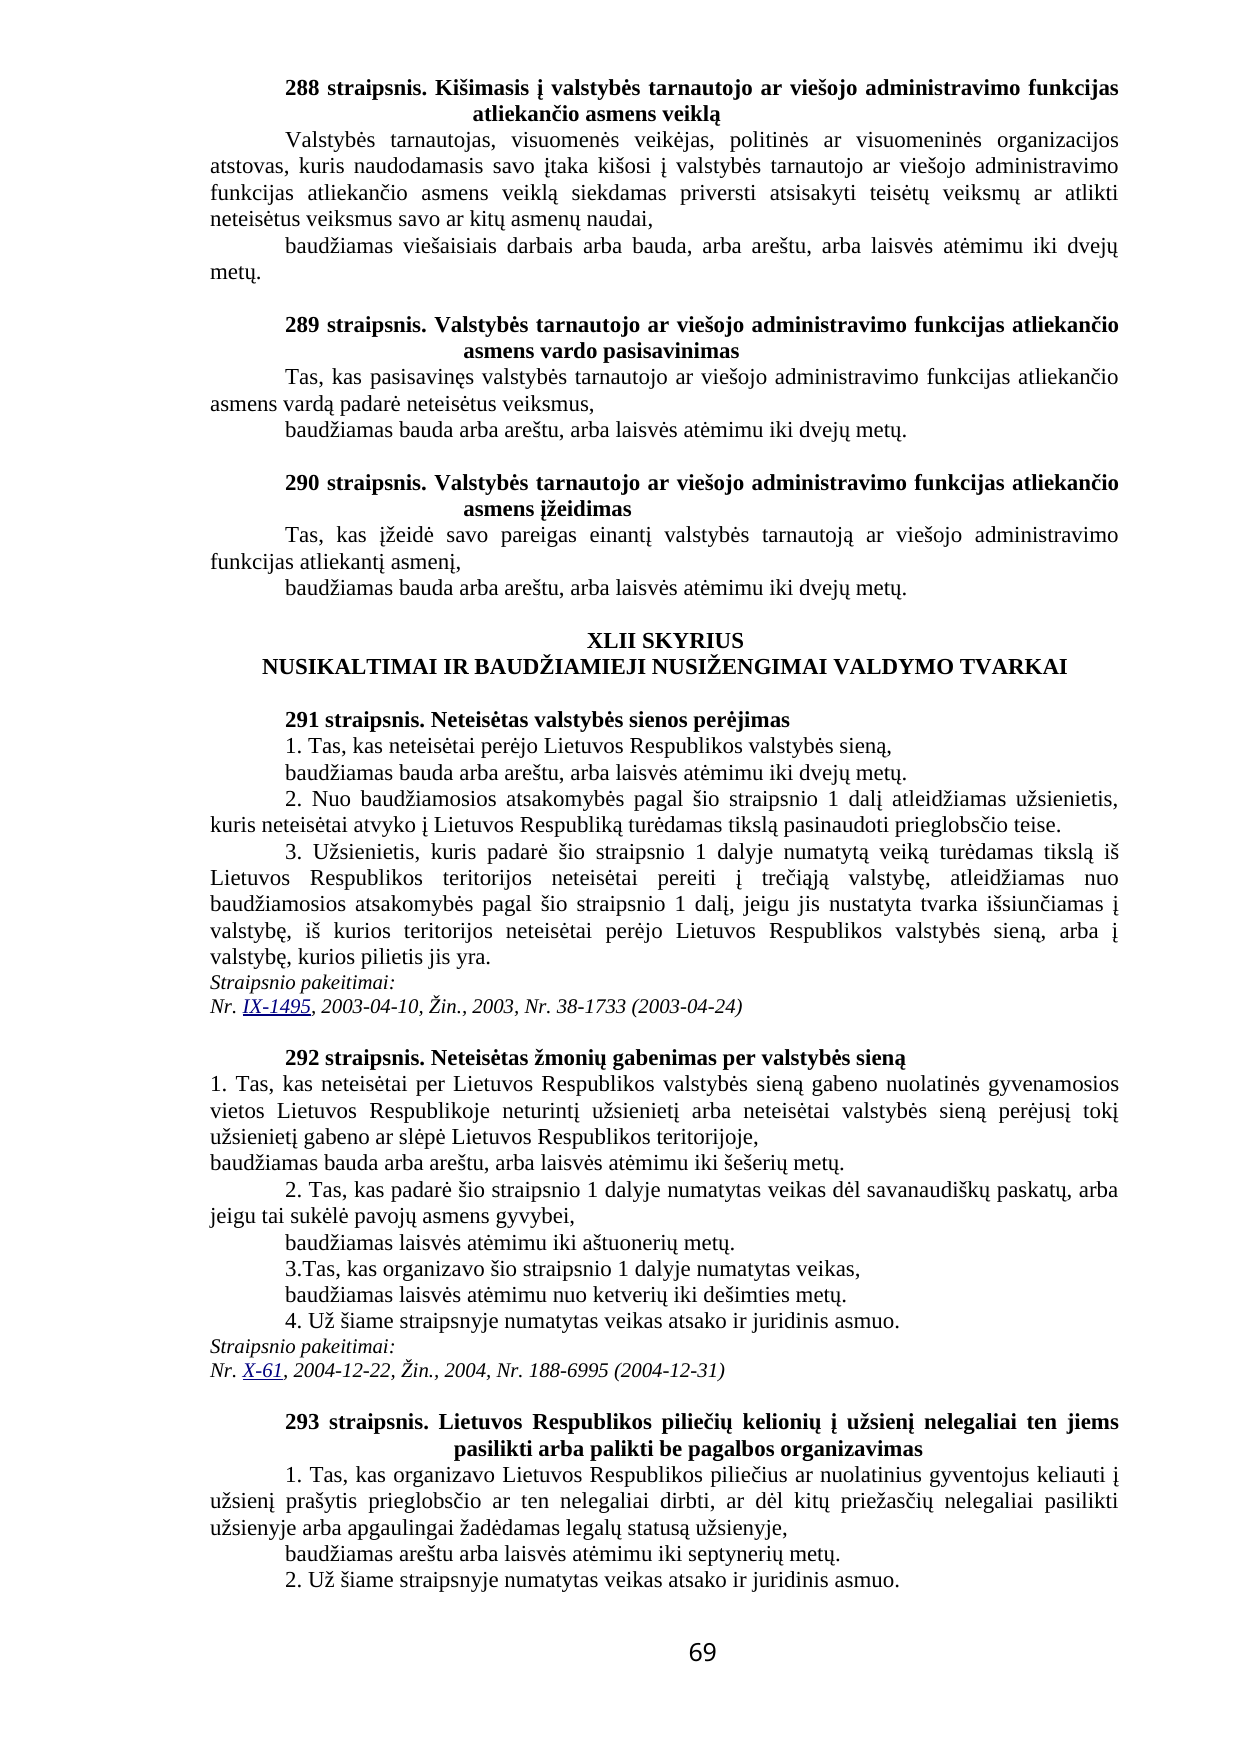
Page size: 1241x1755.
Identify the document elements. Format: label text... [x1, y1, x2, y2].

text 1. Tas, kas organizavo Lietuvos Respublikos piliečius ar nuolatinius gyventojus keliauti į užsienį prašytis prieglobsčio ar ten nelegaliai dirbti, ar dėl kitų priežasčių nelegaliai pasilikti užsienyje arba apgaulingai žadėdamas legalų statusą užsienyje, [210, 1461, 1120, 1540]
text baudžiamas bauda arba areštu, arba laisvės atėmimu iki dvejų metų. [210, 416, 1120, 442]
text baudžiamas viešaisiais darbais arba bauda, arba areštu, arba laisvės atėmimu iki dvejų metų. [210, 232, 1120, 284]
text baudžiamas areštu arba laisvės atėmimu iki septynerių metų. [210, 1540, 1120, 1567]
text Straipsnio pakeitimai: [210, 969, 1120, 994]
text baudžiamas laisvės atėmimu nuo ketverių iki dešimties metų. [210, 1281, 1120, 1308]
text 290 straipsnis. Valstybės tarnautojo ar viešojo administravimo funkcijas atliekančio asmens įžeidimas [285, 469, 1120, 522]
text 2. Už šiame straipsnyje numatytas veikas atsako ir juridinis asmuo. [210, 1567, 1120, 1593]
text 292 straipsnis. Neteisėtas žmonių gabenimas per valstybės sieną [210, 1044, 1120, 1070]
text Tas, kas pasisavinęs valstybės tarnautojo ar viešojo administravimo funkcijas atliekančio asmens vardą padarė neteisėtus veiksmus, [210, 363, 1120, 416]
text 2. Nuo baudžiamosios atsakomybės pagal šio straipsnio 1 dalį atleidžiamas užsienietis, kuris neteisėtai atvyko į Lietuvos Respubliką turėdamas tikslą pasinaudoti prieglobsčio teise. [210, 785, 1120, 838]
text Straipsnio pakeitimai: [210, 1334, 1120, 1358]
text baudžiamas laisvės atėmimu iki aštuonerių metų. [210, 1228, 1120, 1255]
text 3. Užsienietis, kuris padarė šio straipsnio 1 dalyje numatytą veiką turėdamas tikslą iš Lietuvos Respublikos teritorijos neteisėtai pereiti į trečiąją valstybę, atleidžiamas nuo baudžiamosios atsakomybės pagal šio straipsnio 1 dalį, jeigu jis nustatyta tvarka išsiunčiamas į valstybę, iš kurios teritorijos neteisėtai perėjo Lietuvos Respublikos valstybės sieną, arba į valstybę, kurios pilietis jis yra. [210, 838, 1120, 969]
text baudžiamas bauda arba areštu, arba laisvės atėmimu iki šešerių metų. [210, 1149, 1120, 1176]
text Valstybės tarnautojas, visuomenės veikėjas, politinės ar visuomeninės organizacijos atstovas, kuris naudodamasis savo įtaka kišosi į valstybės tarnautojo ar viešojo administravimo funkcijas atliekančio asmens veiklą siekdamas priversti atsisakyti teisėtų veiksmų ar atlikti neteisėtus veiksmus savo ar kitų asmenų naudai, [210, 126, 1120, 232]
text NUSIKALTIMAI IR BAUDŽIAMIEJI NUSIŽENGIMAI VALDYMO TVARKAI [210, 653, 1120, 680]
text 291 straipsnis. Neteisėtas valstybės sienos perėjimas [210, 706, 1120, 732]
text 293 straipsnis. Lietuvos Respublikos piliečių kelionių į užsienį nelegaliai ten jiems pasilikti arba palikti be pagalbos organizavimas [285, 1408, 1120, 1461]
text 1. Tas, kas neteisėtai per Lietuvos Respublikos valstybės sieną gabeno nuolatinės gyvenamosios vietos Lietuvos Respublikoje neturintį užsienietį arba neteisėtai valstybės sieną perėjusį tokį užsienietį gabeno ar slėpė Lietuvos Respublikos teritorijoje, [210, 1070, 1120, 1149]
text Nr. X-61, 2004-12-22, Žin., 2004, Nr. 188-6995 (2004-12-31) [210, 1358, 1120, 1382]
text 3.Tas, kas organizavo šio straipsnio 1 dalyje numatytas veikas, [210, 1255, 1120, 1281]
text Tas, kas įžeidė savo pareigas einantį valstybės tarnautoją ar viešojo administravimo funkcijas atliekantį asmenį, [210, 522, 1120, 574]
text Nr. IX-1495, 2003-04-10, Žin., 2003, Nr. 38-1733 (2003-04-24) [210, 994, 1120, 1018]
text 288 straipsnis. Kišimasis į valstybės tarnautojo ar viešojo administravimo funkcijas atliekančio asmens veiklą [285, 73, 1120, 126]
text 1. Tas, kas neteisėtai perėjo Lietuvos Respublikos valstybės sieną, [210, 732, 1120, 759]
text baudžiamas bauda arba areštu, arba laisvės atėmimu iki dvejų metų. [210, 759, 1120, 785]
text 289 straipsnis. Valstybės tarnautojo ar viešojo administravimo funkcijas atliekančio asmens vardo pasisavinimas [285, 311, 1120, 363]
subtitle XLII SKYRIUS [210, 627, 1120, 653]
text baudžiamas bauda arba areštu, arba laisvės atėmimu iki dvejų metų. [210, 574, 1120, 601]
text 4. Už šiame straipsnyje numatytas veikas atsako ir juridinis asmuo. [210, 1308, 1120, 1334]
text 2. Tas, kas padarė šio straipsnio 1 dalyje numatytas veikas dėl savanaudiškų paskatų, arba jeigu tai sukėlė pavojų asmens gyvybei, [210, 1176, 1120, 1228]
